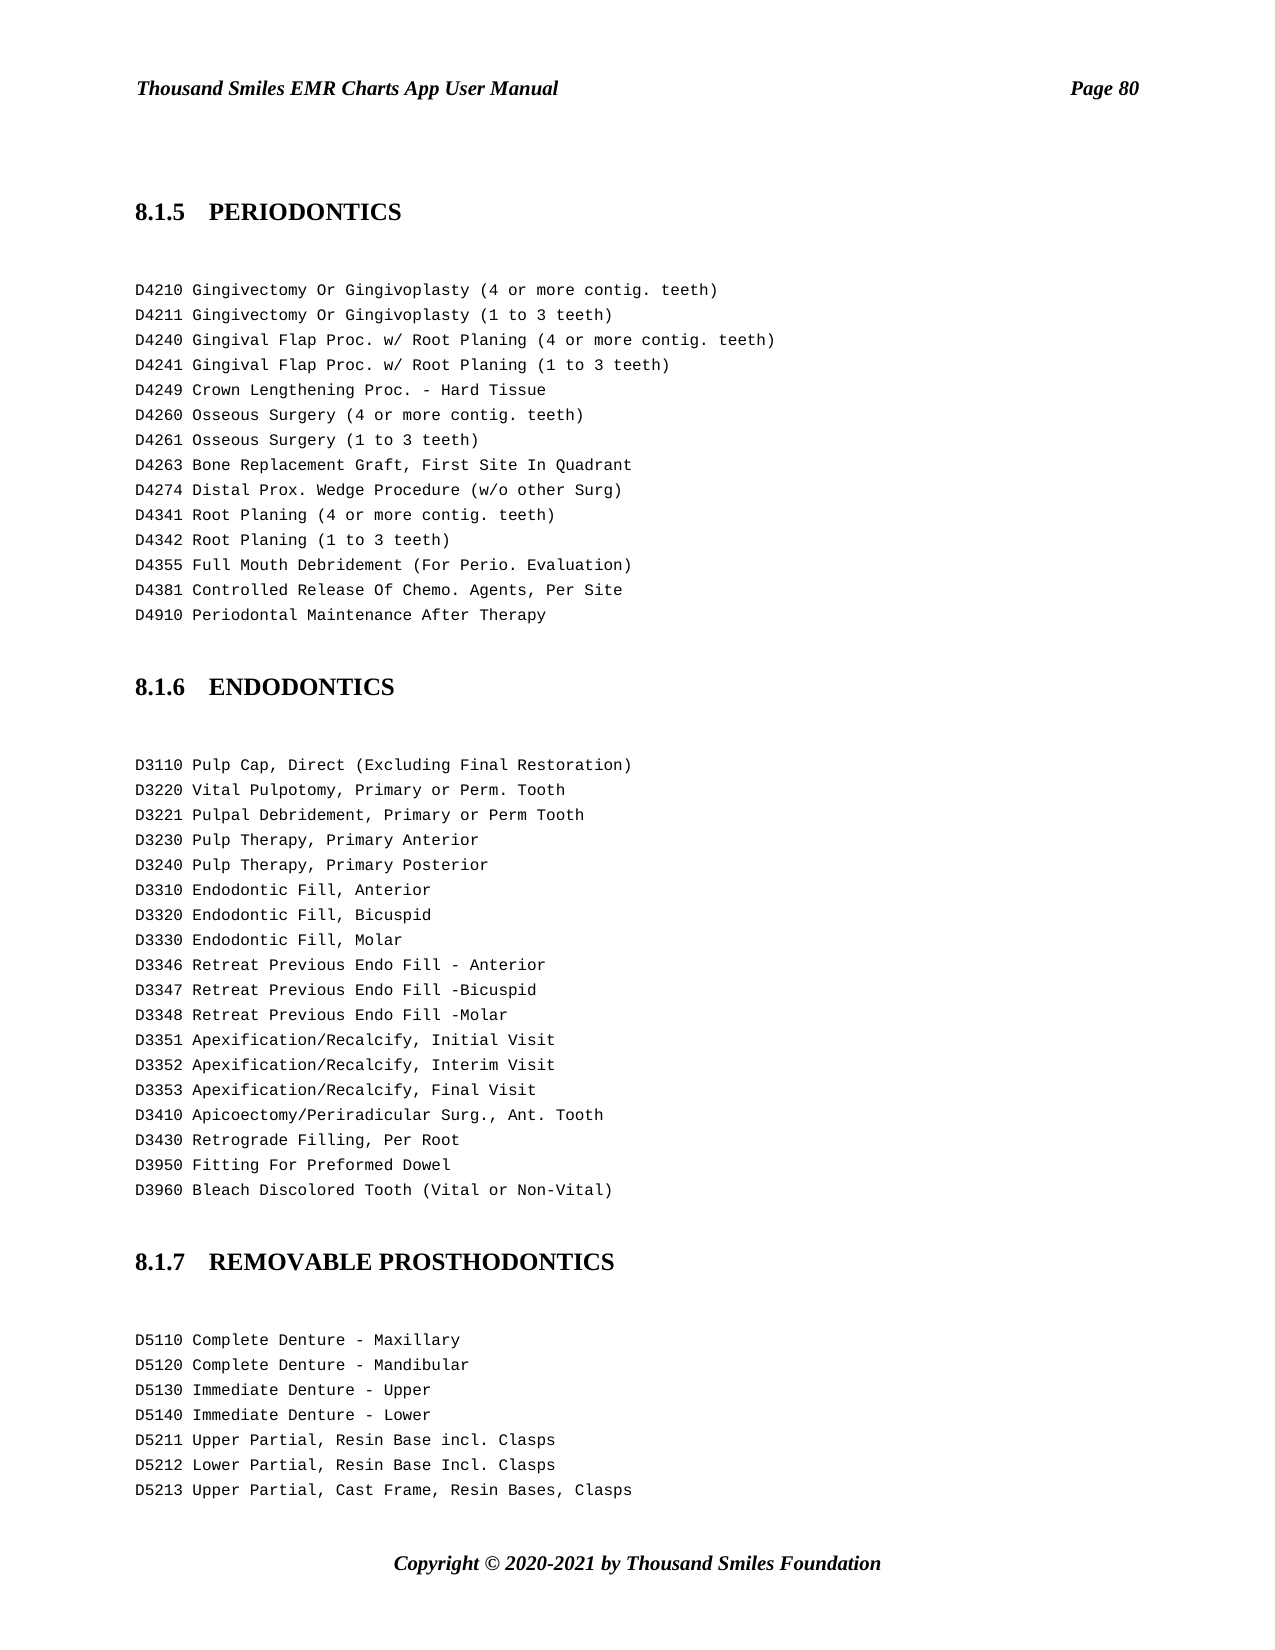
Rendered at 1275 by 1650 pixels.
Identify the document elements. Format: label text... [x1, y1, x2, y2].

text D3220 Vital Pulpotomy, Primary or Perm. Tooth [135, 775, 1140, 800]
text D5110 Complete Denture - Maxillary [135, 1325, 1140, 1350]
text D4211 Gingivectomy Or Gingivoplasty (1 to 3 teeth) [135, 300, 1140, 325]
text D4240 Gingival Flap Proc. w/ Root Planing (4 or more contig. teeth) [135, 325, 1140, 350]
text D3430 Retrograde Filling, Per Root [135, 1125, 1140, 1150]
subtitle PERIODONTICS [135, 200, 1140, 225]
text D3348 Retreat Previous Endo Fill -Molar [135, 1000, 1140, 1025]
text D3320 Endodontic Fill, Bicuspid [135, 900, 1140, 925]
text D4249 Crown Lengthening Proc. - Hard Tissue [135, 375, 1140, 400]
text D3221 Pulpal Debridement, Primary or Perm Tooth [135, 800, 1140, 825]
text D3410 Apicoectomy/Periradicular Surg., Ant. Tooth [135, 1100, 1140, 1125]
text D4260 Osseous Surgery (4 or more contig. teeth) [135, 400, 1140, 425]
text D4342 Root Planing (1 to 3 teeth) [135, 525, 1140, 550]
text D3960 Bleach Discolored Tooth (Vital or Non-Vital) [135, 1175, 1140, 1200]
text D5212 Lower Partial, Resin Base Incl. Clasps [135, 1450, 1140, 1475]
text D3353 Apexification/Recalcify, Final Visit [135, 1075, 1140, 1100]
subtitle REMOVABLE PROSTHODONTICS [135, 1250, 1140, 1275]
text D5211 Upper Partial, Resin Base incl. Clasps [135, 1425, 1140, 1450]
text D5120 Complete Denture - Mandibular [135, 1350, 1140, 1375]
text D5140 Immediate Denture - Lower [135, 1400, 1140, 1425]
text D5130 Immediate Denture - Upper [135, 1375, 1140, 1400]
text D3310 Endodontic Fill, Anterior [135, 875, 1140, 900]
text D3352 Apexification/Recalcify, Interim Visit [135, 1050, 1140, 1075]
text D4263 Bone Replacement Graft, First Site In Quadrant [135, 450, 1140, 475]
text D4381 Controlled Release Of Chemo. Agents, Per Site [135, 575, 1140, 600]
text D3950 Fitting For Preformed Dowel [135, 1150, 1140, 1175]
text D3230 Pulp Therapy, Primary Anterior [135, 825, 1140, 850]
text D3240 Pulp Therapy, Primary Posterior [135, 850, 1140, 875]
text D3347 Retreat Previous Endo Fill -Bicuspid [135, 975, 1140, 1000]
text D4910 Periodontal Maintenance After Therapy [135, 600, 1140, 625]
text D5213 Upper Partial, Cast Frame, Resin Bases, Clasps [135, 1475, 1140, 1500]
text D4261 Osseous Surgery (1 to 3 teeth) [135, 425, 1140, 450]
text D4355 Full Mouth Debridement (For Perio. Evaluation) [135, 550, 1140, 575]
text D3110 Pulp Cap, Direct (Excluding Final Restoration) [135, 750, 1140, 775]
text D4210 Gingivectomy Or Gingivoplasty (4 or more contig. teeth) [135, 275, 1140, 300]
text D3346 Retreat Previous Endo Fill - Anterior [135, 950, 1140, 975]
text D4274 Distal Prox. Wedge Procedure (w/o other Surg) [135, 475, 1140, 500]
text D4341 Root Planing (4 or more contig. teeth) [135, 500, 1140, 525]
text D3351 Apexification/Recalcify, Initial Visit [135, 1025, 1140, 1050]
text D3330 Endodontic Fill, Molar [135, 925, 1140, 950]
subtitle ENDODONTICS [135, 675, 1140, 700]
text D4241 Gingival Flap Proc. w/ Root Planing (1 to 3 teeth) [135, 350, 1140, 375]
